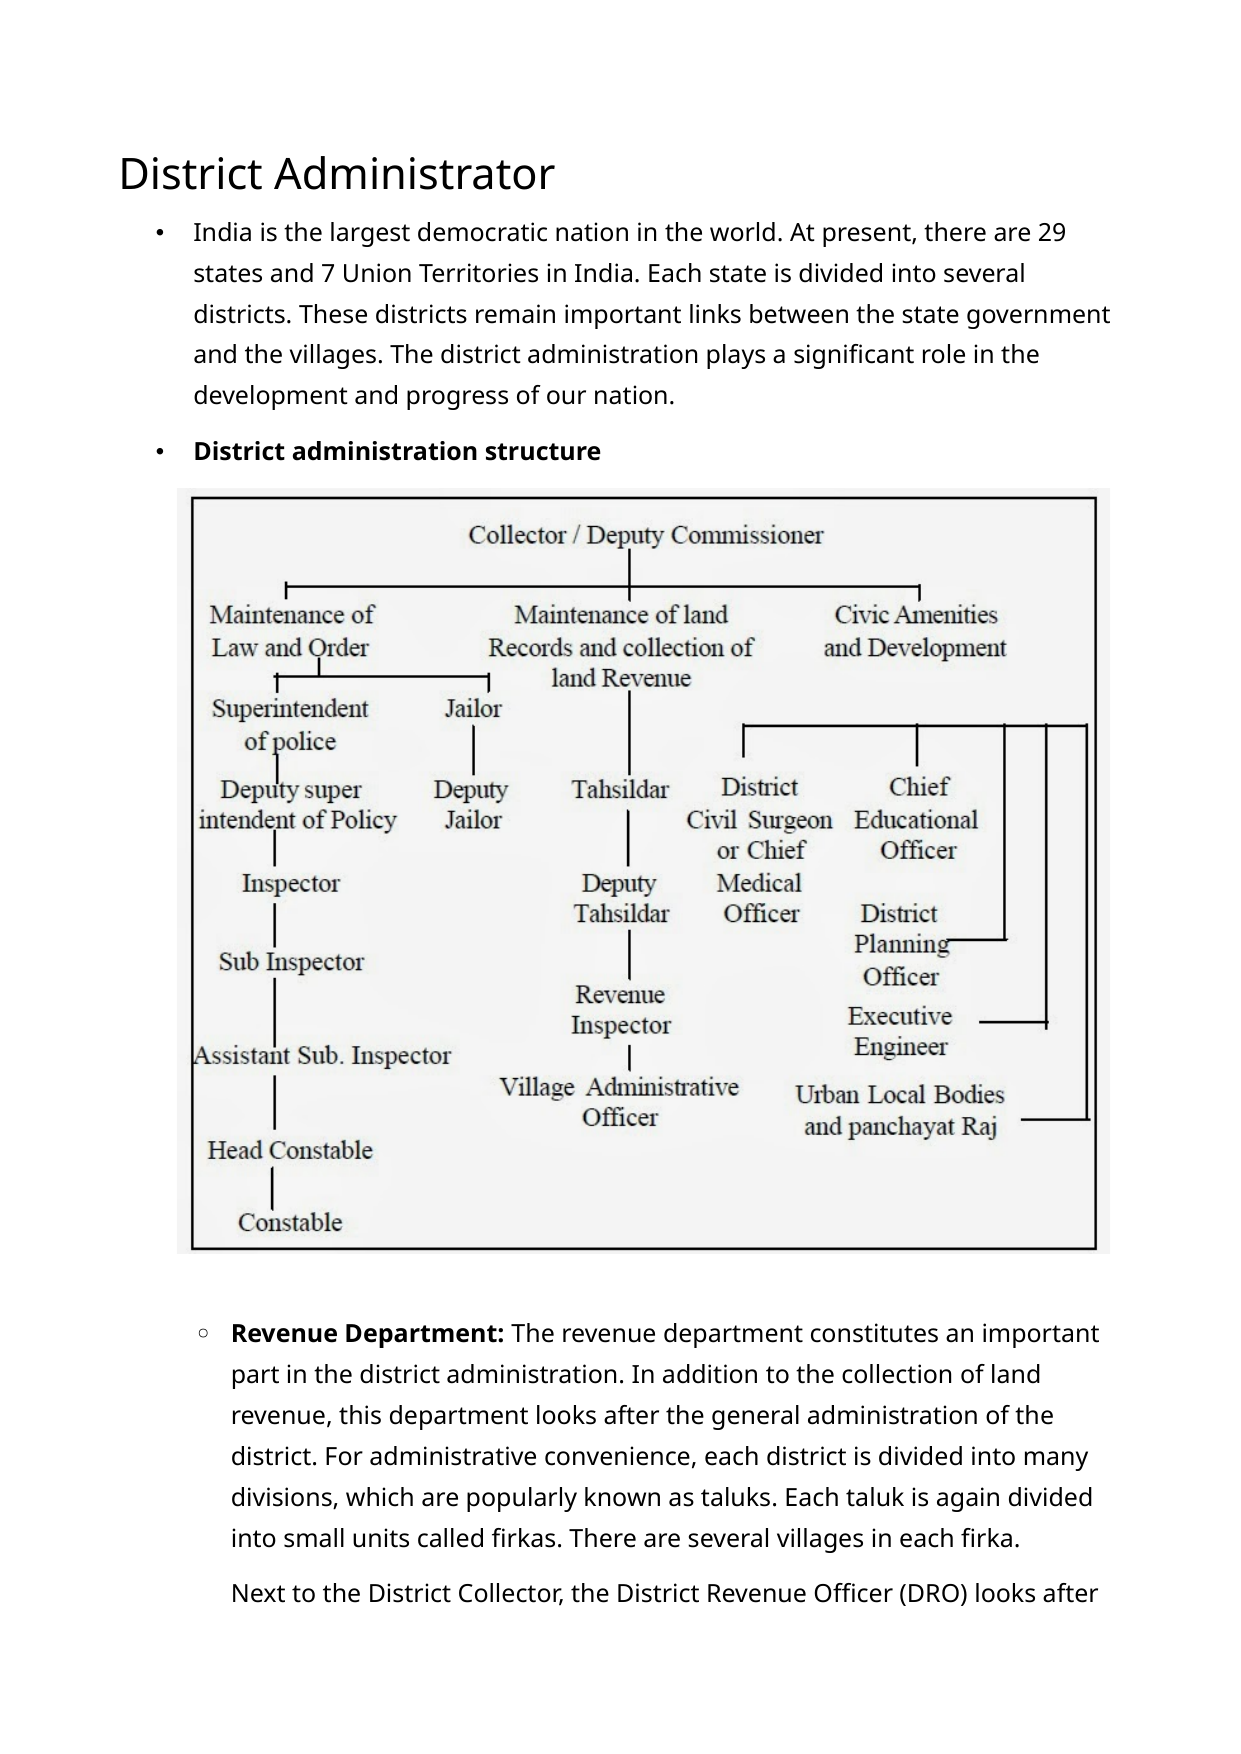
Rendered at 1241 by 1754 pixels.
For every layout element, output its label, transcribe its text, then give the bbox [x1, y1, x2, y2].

picture [176, 488, 1111, 1254]
list District administration structure [156, 433, 1122, 467]
list Next to the District Collector, the District Revenue Officer (DRO) looks after [193, 1576, 1122, 1610]
list India is the largest democratic nation in the world. At present, there are 29 states and 7 Union Territories in India. Each state is divided into several districts. These districts remain important links between the state government and the villages. The district administration plays a significant role in the development and progress of our nation. [156, 215, 1122, 412]
list Revenue Department: The revenue department constitutes an important part in the district administration. In addition to the collection of land revenue, this department looks after the general administration of the district. For administrative convenience, each district is divided into many divisions, which are popularly known as taluks. Each taluk is again divided into small units called firkas. There are several villages in each firka. [193, 1316, 1122, 1554]
subtitle District Administrator [118, 143, 1122, 202]
